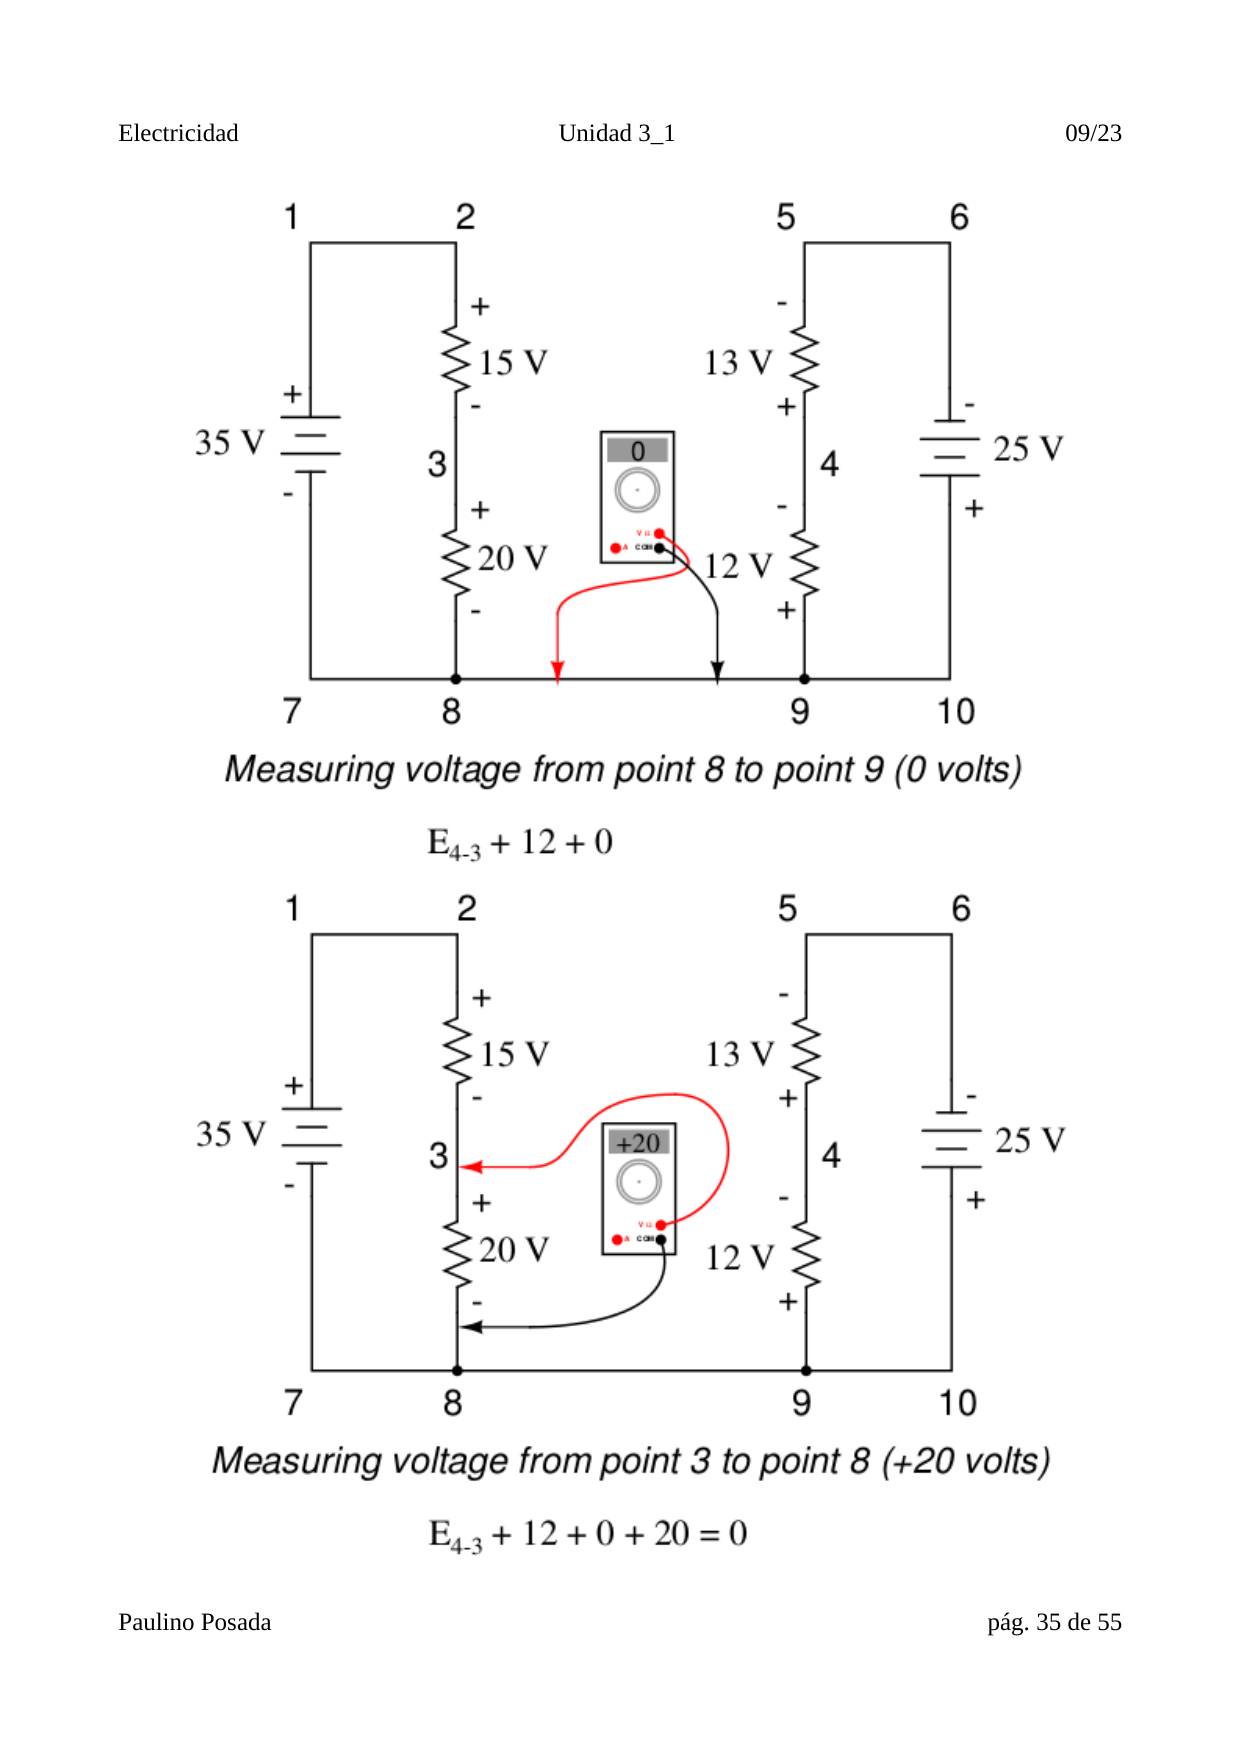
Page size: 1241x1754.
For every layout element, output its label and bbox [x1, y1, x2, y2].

picture [146, 176, 1094, 1567]
